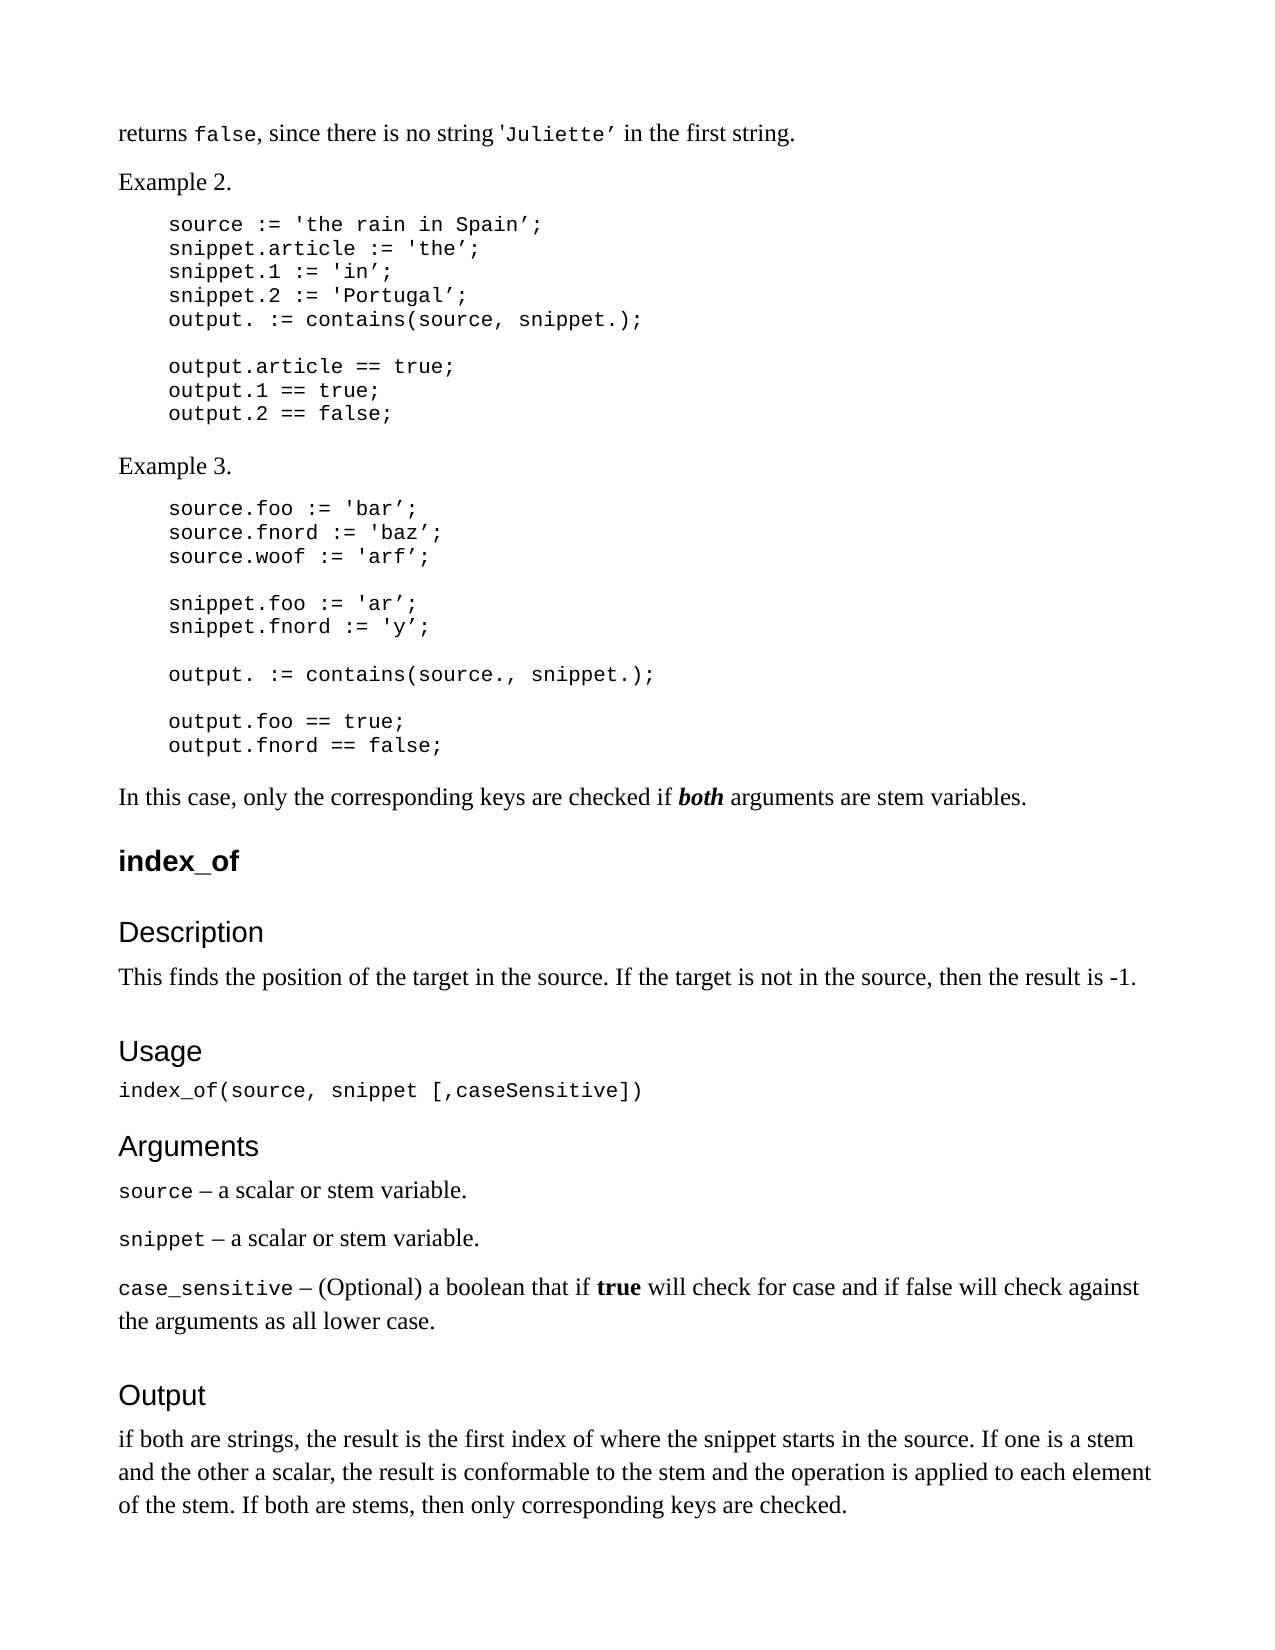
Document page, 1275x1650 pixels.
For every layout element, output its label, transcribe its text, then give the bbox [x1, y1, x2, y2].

text Example 2. [118, 167, 1157, 195]
text source.fnord := 'baz’; [118, 522, 1157, 546]
text output.1 == true; [118, 380, 1157, 403]
text output. := contains(source., snippet.); [118, 664, 1157, 687]
subtitle Arguments [118, 1129, 1157, 1162]
text index_of(source, snippet [,caseSensitive]) [118, 1080, 1157, 1104]
text source := 'the rain in Spain’; [118, 214, 1157, 238]
subtitle Description [118, 916, 1157, 949]
text snippet.1 := 'in’; [118, 262, 1157, 285]
subtitle Usage [118, 1034, 1157, 1068]
text output. := contains(source, snippet.); [118, 309, 1157, 332]
text output.article == true; [118, 356, 1157, 380]
text if both are strings, the result is the first index of where the snippet starts in the source. If one is a stem and the other a scalar, the result is conformable to the stem and the operation is applied to each element of the stem. If both are stems, then only corresponding keys are checked. [118, 1424, 1157, 1519]
text snippet.foo := 'ar’; [118, 593, 1157, 617]
text In this case, only the corresponding keys are checked if both arguments are stem variables. [118, 782, 1157, 811]
text Example 3. [118, 451, 1157, 479]
text source – a scalar or stem variable. [118, 1175, 1157, 1204]
text snippet.fnord := 'y’; [118, 617, 1157, 640]
text This finds the position of the target in the source. If the target is not in the source, then the result is -1. [118, 962, 1157, 990]
text returns false, since there is no string 'Juliette’ in the first string. [118, 118, 1157, 148]
subtitle Output [118, 1378, 1157, 1412]
text snippet – a scalar or stem variable. [118, 1223, 1157, 1253]
text snippet.article := 'the’; [118, 238, 1157, 262]
text case_sensitive – (Optional) a boolean that if true will check for case and if false will check against the arguments as all lower case. [118, 1272, 1157, 1334]
text output.fnord == false; [118, 735, 1157, 758]
text source.woof := 'arf’; [118, 546, 1157, 569]
text snippet.2 := 'Portugal’; [118, 285, 1157, 309]
text source.foo := 'bar’; [118, 498, 1157, 522]
subtitle index_of [118, 844, 1157, 878]
text output.2 == false; [118, 403, 1157, 427]
text output.foo == true; [118, 711, 1157, 735]
